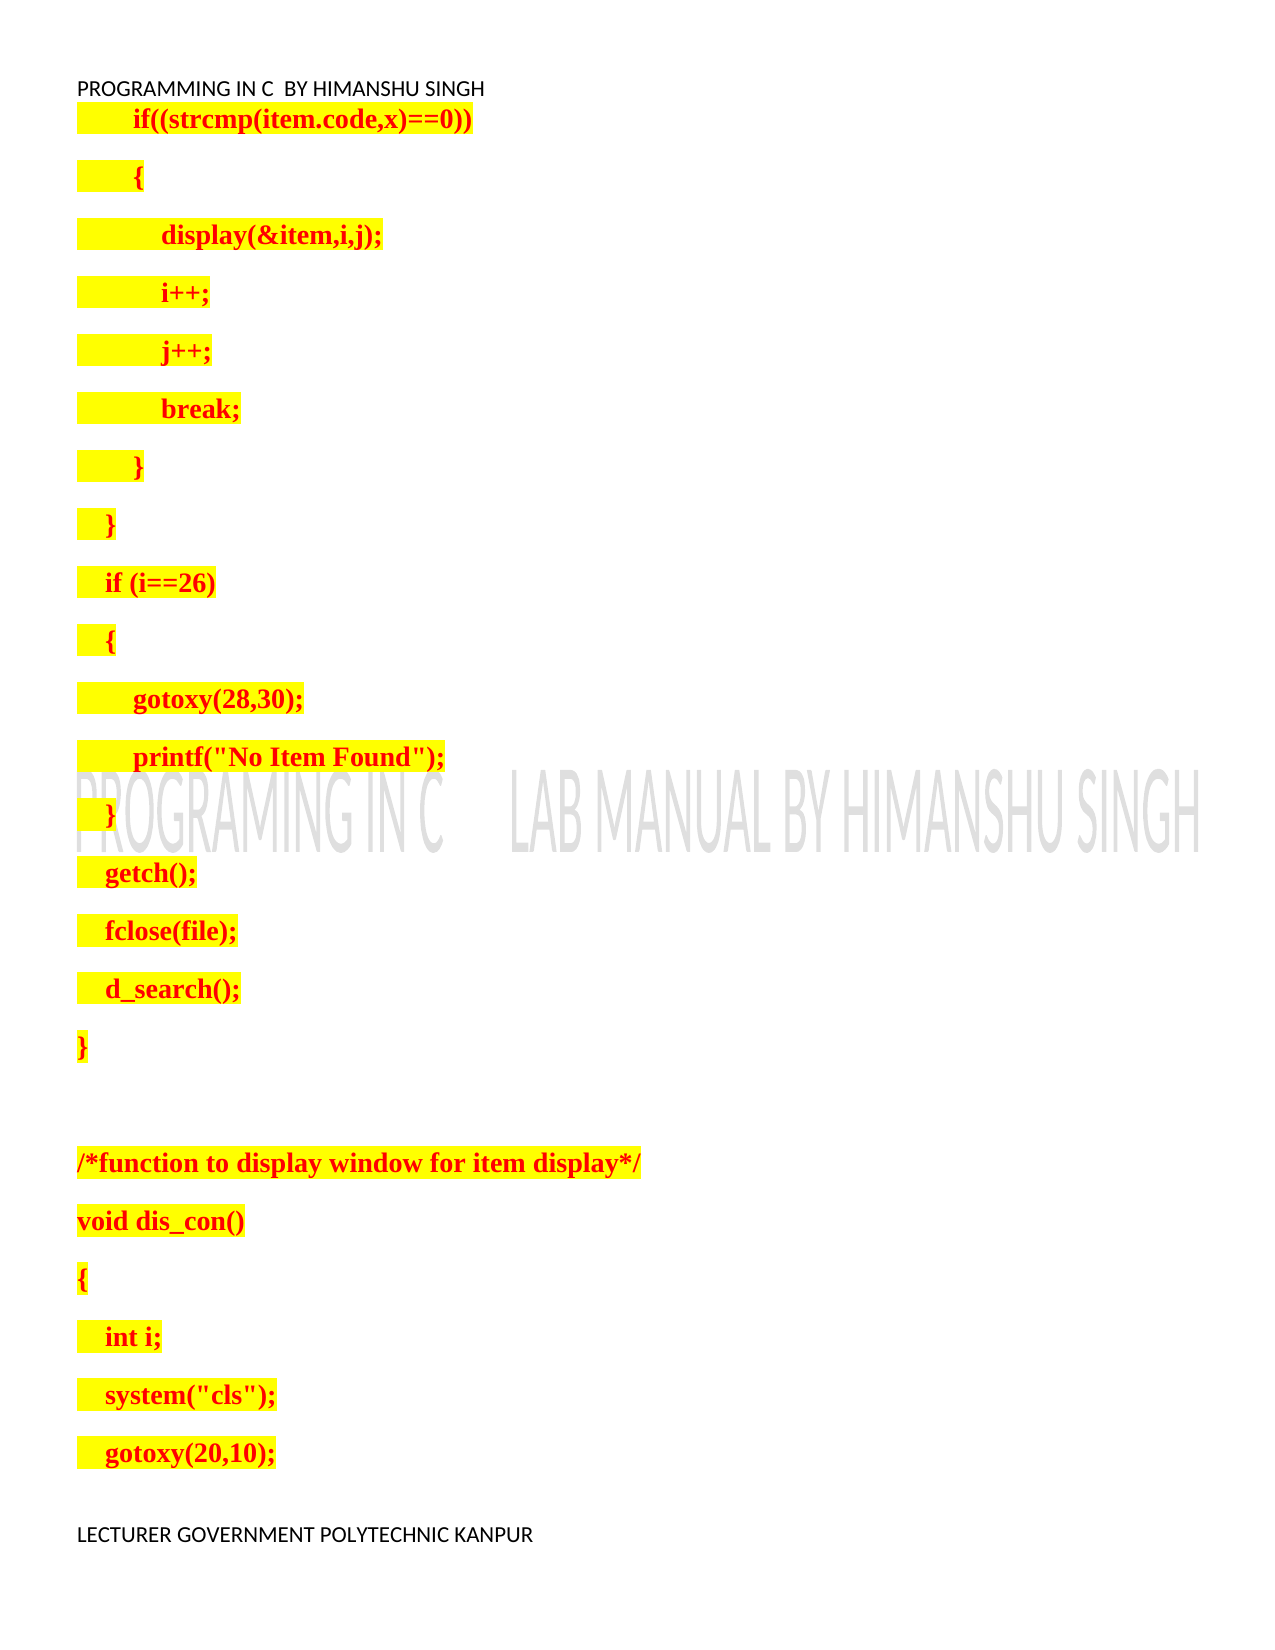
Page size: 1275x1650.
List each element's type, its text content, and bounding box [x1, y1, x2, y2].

text } [891, 798, 900, 831]
text } [849, 798, 863, 806]
text } [959, 798, 970, 831]
text { [77, 160, 1198, 192]
text } [1062, 798, 1092, 831]
text gotoxy(28,30); [77, 682, 1198, 714]
text } [538, 798, 548, 821]
text if((strcmp(item.code,x)==0)) [77, 102, 1198, 134]
text } [308, 798, 316, 828]
text } [82, 798, 92, 812]
text j++; [77, 334, 1198, 366]
text } [517, 798, 536, 831]
text } [576, 798, 597, 831]
text } [373, 798, 380, 831]
text } [232, 798, 243, 831]
text } [77, 508, 1198, 540]
text break; [77, 392, 1198, 424]
text int i; [77, 1320, 1198, 1353]
text } [77, 1030, 1198, 1063]
text } [609, 798, 620, 823]
text } [821, 798, 844, 831]
text } [732, 798, 742, 821]
text } [790, 798, 800, 806]
text } [602, 798, 610, 831]
text } [277, 798, 284, 831]
text } [194, 798, 203, 809]
text } [162, 798, 189, 831]
text } [264, 798, 272, 831]
text } [678, 798, 686, 828]
text } [202, 798, 219, 831]
text } [405, 798, 421, 831]
text } [759, 798, 785, 831]
text printf("No Item Found"); [77, 740, 1198, 772]
text /*function to display window for item display*/ [77, 1146, 1198, 1179]
text } [721, 798, 730, 831]
text } [945, 798, 955, 831]
text } [1032, 798, 1038, 831]
text } [1180, 815, 1193, 831]
text } [655, 798, 665, 831]
text } [980, 798, 998, 831]
text } [691, 798, 697, 831]
text { [77, 1262, 1198, 1295]
text } [221, 798, 230, 821]
text } [967, 798, 975, 827]
text i++; [77, 276, 1198, 308]
text } [921, 798, 931, 831]
text } [1013, 798, 1026, 806]
text } [1107, 798, 1113, 831]
text } [550, 798, 560, 831]
text } [933, 798, 942, 821]
text } [670, 798, 680, 831]
text { [77, 624, 1198, 656]
text } [330, 798, 368, 831]
text } [321, 798, 326, 831]
text } [868, 798, 874, 831]
text getch(); [77, 856, 1198, 888]
text } [849, 815, 863, 831]
text } [194, 818, 200, 831]
text } [115, 798, 126, 831]
text } [384, 798, 395, 831]
text } [248, 798, 256, 831]
text } [644, 798, 653, 821]
text } [289, 798, 295, 831]
text void dis_con() [77, 1204, 1198, 1237]
text fclose(file); [77, 914, 1198, 947]
text } [565, 798, 575, 806]
text } [879, 798, 886, 831]
text } [801, 798, 816, 831]
text } [77, 450, 1198, 482]
text } [991, 798, 1008, 831]
text display(&item,i,j); [77, 218, 1198, 250]
text } [1138, 798, 1144, 831]
text } [130, 798, 149, 831]
text } [1148, 798, 1174, 831]
text } [744, 798, 754, 831]
text if (i==26) [77, 566, 1198, 598]
text } [300, 798, 310, 831]
text } [565, 815, 576, 831]
text system("cls"); [77, 1378, 1198, 1411]
text } [153, 798, 158, 831]
text } [82, 798, 101, 831]
text } [702, 798, 716, 831]
text } [1125, 798, 1133, 825]
text } [1043, 798, 1057, 831]
text } [618, 798, 627, 831]
text } [1180, 798, 1193, 806]
text gotoxy(20,10); [77, 1436, 1198, 1469]
text d_search(); [77, 972, 1198, 1004]
text } [106, 798, 116, 808]
text } [1013, 815, 1026, 831]
text } [898, 798, 909, 824]
text } [908, 798, 916, 831]
text } [1118, 798, 1128, 831]
text } [425, 798, 512, 831]
text } [1085, 798, 1101, 831]
text } [631, 798, 642, 831]
text } [392, 798, 400, 827]
text } [790, 815, 801, 831]
text } [254, 798, 266, 822]
